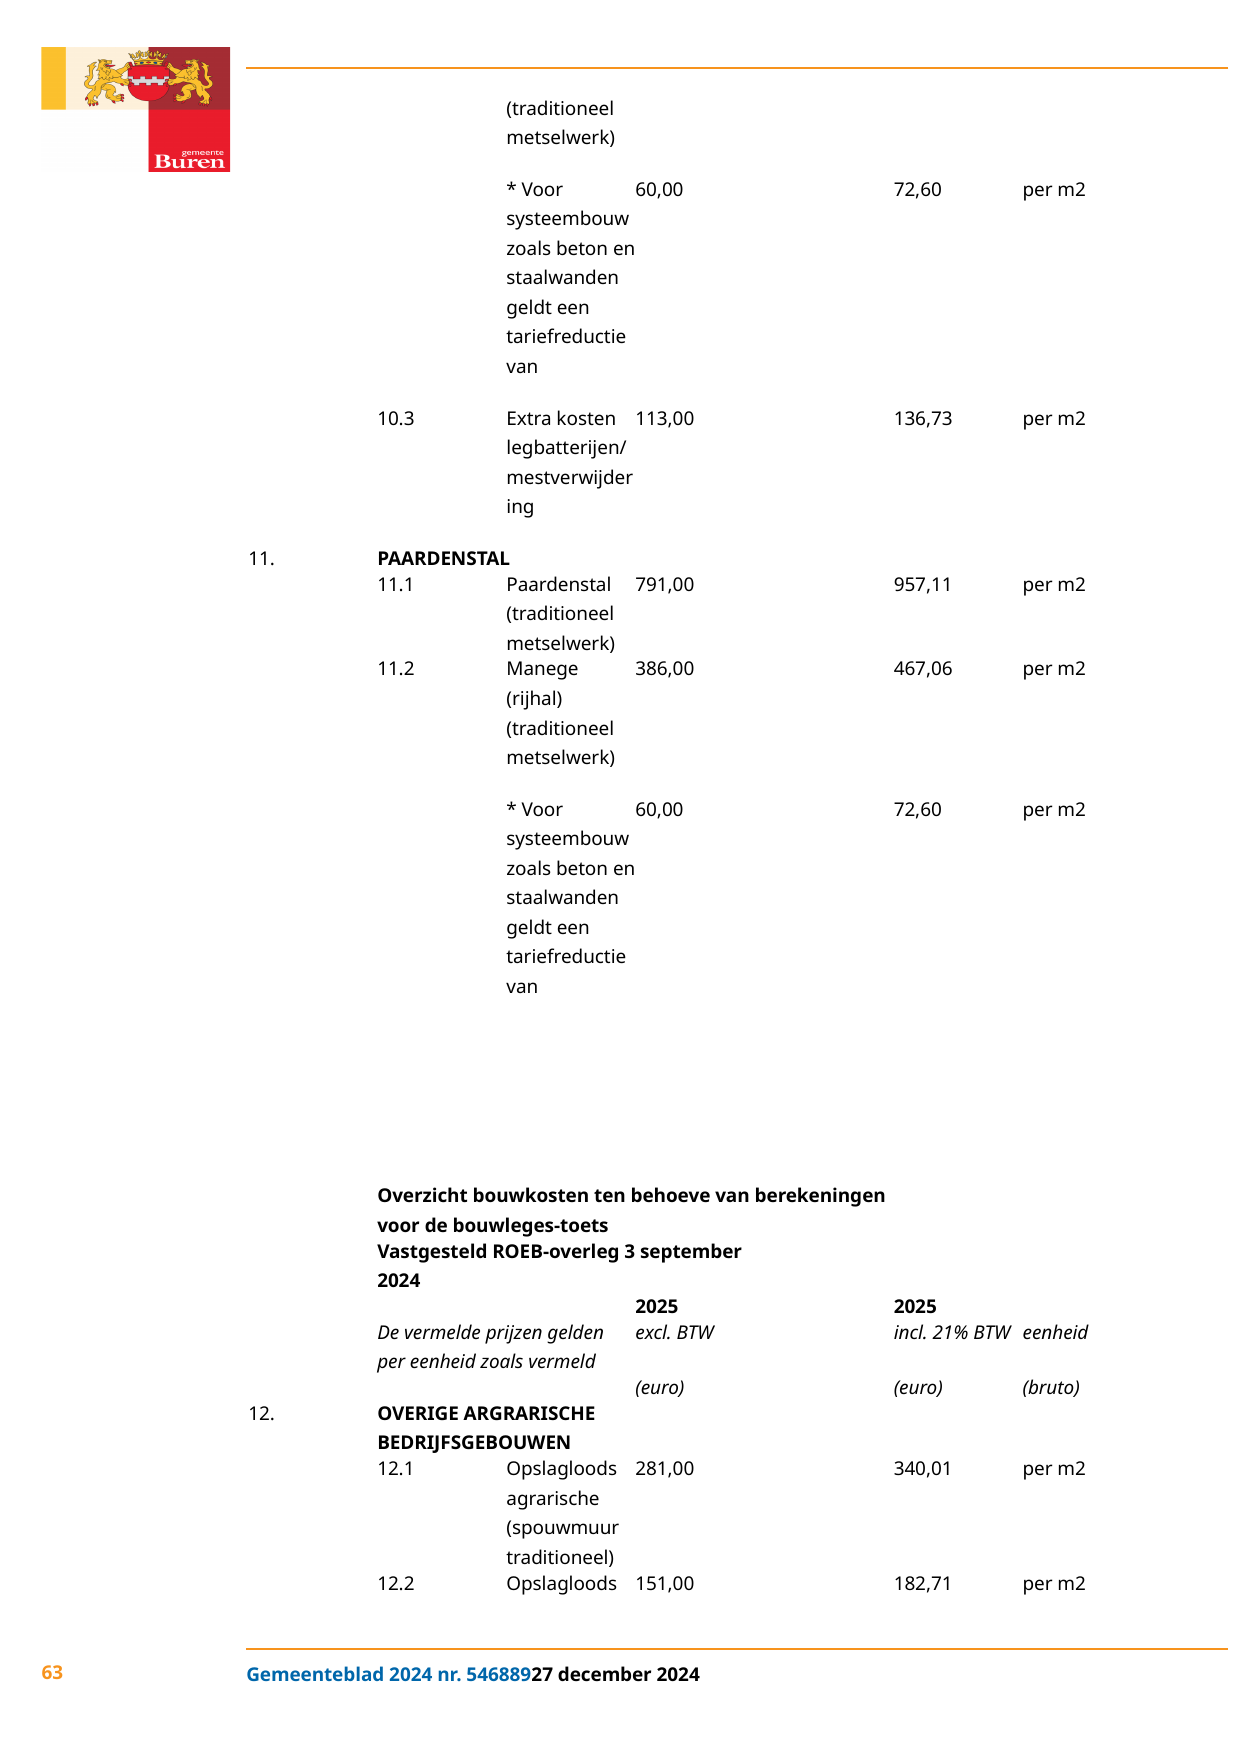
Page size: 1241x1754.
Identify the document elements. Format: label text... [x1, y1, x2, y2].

table_cell Opslagloods [506, 1570, 635, 1595]
table_cell [764, 379, 893, 405]
table_cell [1023, 1076, 1152, 1102]
table_cell [894, 150, 1022, 176]
table_cell [764, 1076, 893, 1102]
table_cell [635, 150, 764, 176]
table_cell [248, 796, 377, 999]
table_cell 281,00 [635, 1455, 764, 1570]
table_cell [248, 1076, 377, 1102]
table_cell per m2 [1023, 796, 1152, 999]
table_cell [764, 519, 893, 545]
table_cell [248, 150, 377, 176]
table_cell [764, 770, 893, 796]
table_cell [248, 1183, 377, 1238]
table_cell [764, 1570, 893, 1595]
table_cell 12.2 [377, 1570, 506, 1595]
table_cell * Voor systeembouw zoals beton en staalwanden geldt een tariefreductie van [506, 796, 635, 999]
table_cell [764, 796, 893, 999]
table_cell [635, 1051, 764, 1076]
table_cell [248, 176, 377, 379]
table_cell [248, 1455, 377, 1570]
table_cell [377, 176, 506, 379]
table_cell [1023, 770, 1152, 796]
table_cell [894, 1051, 1022, 1076]
table_cell 11.2 [377, 656, 506, 770]
table_cell [506, 1025, 635, 1051]
table_cell [764, 545, 893, 571]
table_cell [248, 571, 377, 656]
table_cell [764, 1025, 893, 1051]
table_cell [1023, 545, 1152, 571]
table_cell 10.3 [377, 405, 506, 519]
table_cell [506, 1076, 635, 1102]
table_cell 2025 [894, 1293, 1022, 1319]
table_cell [377, 379, 506, 405]
table_cell [377, 150, 506, 176]
table_cell [894, 770, 1022, 796]
table_cell [377, 1025, 506, 1051]
table_cell [248, 770, 377, 796]
table_cell (euro) [635, 1374, 764, 1400]
table_cell [635, 545, 764, 571]
table_cell [377, 1051, 506, 1076]
table_cell [248, 1400, 377, 1455]
table_cell [894, 1157, 1152, 1182]
table_cell [635, 1400, 764, 1455]
table_cell [1023, 999, 1152, 1025]
table_cell [377, 519, 506, 545]
table_cell (euro) [894, 1374, 1022, 1400]
table_cell [377, 1293, 506, 1319]
table_cell [506, 770, 635, 796]
table_cell (traditioneel metselwerk) [506, 95, 635, 150]
table_cell [248, 1570, 377, 1595]
table_cell [248, 519, 377, 545]
table_cell [764, 656, 893, 770]
table_cell [894, 1025, 1022, 1051]
table_cell Extra kosten legbatterijen/mestverwijdering [506, 405, 635, 519]
table_cell [1023, 95, 1152, 150]
table_cell [506, 1293, 635, 1319]
table_header [894, 1105, 1152, 1131]
table_cell [1023, 379, 1152, 405]
table_cell [635, 519, 764, 545]
table_cell [506, 1374, 635, 1400]
table_cell [764, 1051, 893, 1076]
table_cell (bruto) [1023, 1374, 1152, 1400]
table_cell Paardenstal (traditioneel metselwerk) [506, 571, 635, 656]
table_cell eenheid [1023, 1319, 1152, 1374]
table_cell [377, 770, 506, 796]
table_cell PAARDENSTAL [377, 545, 635, 571]
table_cell [1023, 1051, 1152, 1076]
table_cell [1023, 519, 1152, 545]
table_cell [894, 1400, 1022, 1455]
table_cell 60,00 [635, 176, 764, 379]
table_cell per m2 [1023, 1570, 1152, 1595]
table_cell Opslagloods agrarische (spouwmuur traditioneel) [506, 1455, 635, 1570]
table_cell 72,60 [894, 176, 1022, 379]
table_cell 136,73 [894, 405, 1022, 519]
table_cell incl. 21% BTW [894, 1319, 1022, 1374]
table_cell [377, 999, 506, 1025]
table_cell [894, 999, 1022, 1025]
table_cell [248, 1051, 377, 1076]
table_cell [635, 1025, 764, 1051]
table_cell [764, 571, 893, 656]
table_cell [894, 1183, 1022, 1238]
table_cell [1023, 1025, 1152, 1051]
table_cell per m2 [1023, 656, 1152, 770]
table_cell [764, 999, 893, 1025]
table_cell [506, 150, 635, 176]
table_cell De vermelde prijzen gelden per eenheid zoals vermeld [377, 1319, 635, 1374]
table_cell [1023, 1293, 1152, 1319]
table_cell [248, 1238, 377, 1293]
table_cell [635, 379, 764, 405]
table_cell [248, 1293, 377, 1319]
table_cell 72,60 [894, 796, 1022, 999]
table_cell [248, 545, 377, 571]
table_cell 113,00 [635, 405, 764, 519]
table_cell 386,00 [635, 656, 764, 770]
table_cell Manege (rijhal) (traditioneel metselwerk) [506, 656, 635, 770]
table_cell [377, 1076, 506, 1102]
table_cell [248, 1025, 377, 1051]
table_cell [894, 1076, 1022, 1102]
table_cell Overzicht bouwkosten ten behoeve van berekeningen voor de bouwleges-toets [377, 1183, 893, 1238]
table_cell [764, 150, 893, 176]
table_cell [506, 1051, 635, 1076]
table_cell per m2 [1023, 176, 1152, 379]
table_cell 12.1 [377, 1455, 506, 1570]
table_cell [894, 545, 1022, 571]
table_cell excl. BTW [635, 1319, 764, 1374]
table_cell [248, 656, 377, 770]
table_cell 340,01 [894, 1455, 1022, 1570]
table_cell [248, 999, 377, 1025]
table_cell 182,71 [894, 1570, 1022, 1595]
table_cell [1023, 1183, 1152, 1238]
table_cell * Voor systeembouw zoals beton en staalwanden geldt een tariefreductie van [506, 176, 635, 379]
table_cell 11.1 [377, 571, 506, 656]
table_cell [635, 770, 764, 796]
table_cell [377, 95, 506, 150]
table_cell [894, 519, 1022, 545]
table_cell [764, 95, 893, 150]
table_cell [635, 1076, 764, 1102]
table_cell [248, 95, 377, 150]
table_cell 151,00 [635, 1570, 764, 1595]
table_cell 60,00 [635, 796, 764, 999]
table_cell [506, 379, 635, 405]
table_cell [764, 1238, 893, 1293]
table_cell [377, 1374, 506, 1400]
table_cell per m2 [1023, 571, 1152, 656]
table_cell per m2 [1023, 405, 1152, 519]
table_cell [764, 405, 893, 519]
table_cell [764, 1374, 893, 1400]
table_cell [248, 1319, 377, 1374]
table_cell [894, 379, 1022, 405]
table_cell [764, 176, 893, 379]
table_cell [248, 379, 377, 405]
table_cell [764, 1293, 893, 1319]
table_cell per m2 [1023, 1455, 1152, 1570]
table_cell [635, 999, 764, 1025]
table_cell [506, 999, 635, 1025]
picture [41, 47, 231, 172]
table_cell [1023, 1238, 1152, 1293]
table_cell [764, 1319, 893, 1374]
table_cell [1023, 150, 1152, 176]
table_cell 467,06 [894, 656, 1022, 770]
table_cell 2025 [635, 1293, 764, 1319]
table_cell [635, 95, 764, 150]
table_cell [506, 519, 635, 545]
table_cell 957,11 [894, 571, 1022, 656]
table_cell [894, 95, 1022, 150]
table_cell [894, 1131, 1152, 1157]
table_cell [248, 1374, 377, 1400]
table_cell [764, 1400, 893, 1455]
table_header [248, 1105, 893, 1182]
table_cell [894, 1238, 1022, 1293]
table_cell [764, 1455, 893, 1570]
table_cell 791,00 [635, 571, 764, 656]
table_cell [377, 796, 506, 999]
table_cell Vastgesteld ROEB-overleg 3 september 2024 [377, 1238, 764, 1293]
table_cell [1023, 1400, 1152, 1455]
table_cell [248, 405, 377, 519]
table_cell OVERIGE ARGRARISCHE BEDRIJFSGEBOUWEN [377, 1400, 635, 1455]
